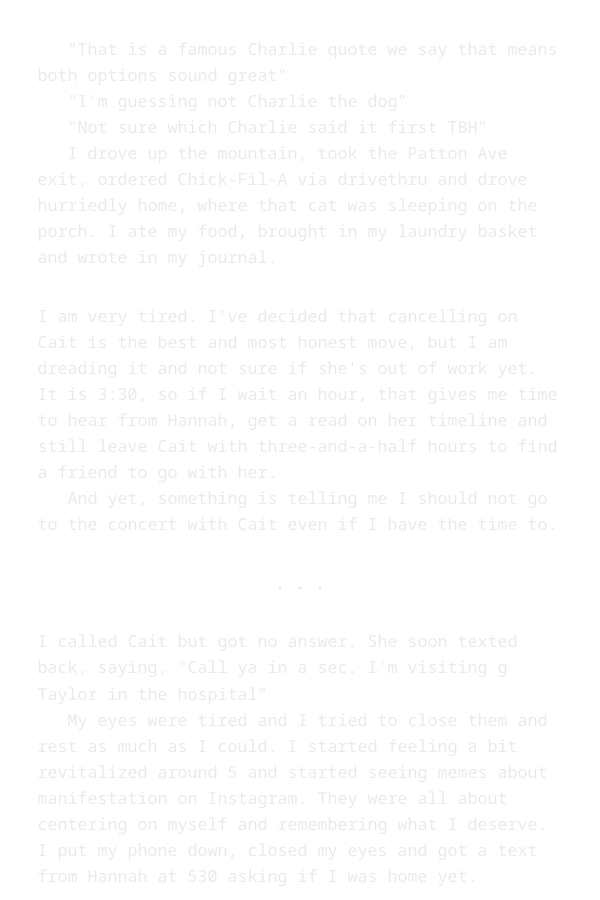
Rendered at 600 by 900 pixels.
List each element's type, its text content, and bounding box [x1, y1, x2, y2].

text I called Cait but got no answer. She soon texted back, saying, "Call ya in a sec. I'm visiting g Taylor in the hospital" [37, 630, 562, 705]
text I am very tired. I've decided that cancelling on Cait is the best and most honest move, but I am dreading it and not sure if she's out of work yet. It is 3:30, so if I wait an hour, that gives me time to hear from Hannah, get a read on her timeline and still leave Cait with three-and-a-half hours to find a friend to go with her. [37, 304, 562, 483]
text . . . [37, 571, 562, 594]
text My eyes were tired and I tried to close them and rest as much as I could. I started feeling a bit revitalized around 5 and started seeing memes about manifestation on Instagram. They were all about centering on myself and remembering what I deserve. I put my phone down, closed my eyes and got a text from Hannah at 530 asking if I was home yet. [37, 708, 562, 887]
text "That is a famous Charlie quote we say that means both options sound great" [37, 37, 562, 86]
text "Not sure which Charlie said it first TBH" [37, 116, 562, 138]
text And yet, something is telling me I should not go to the concert with Cait even if I have the time to. [37, 487, 562, 536]
text "I'm guessing not Charlie the dog" [37, 89, 562, 112]
text I drove up the mountain, took the Patton Ave exit, ordered Chick-Fil-A via drivethru and drove hurriedly home, where that cat was sleeping on the porch. I ate my food, brought in my laundry basket and wrote in my journal. [37, 142, 562, 268]
